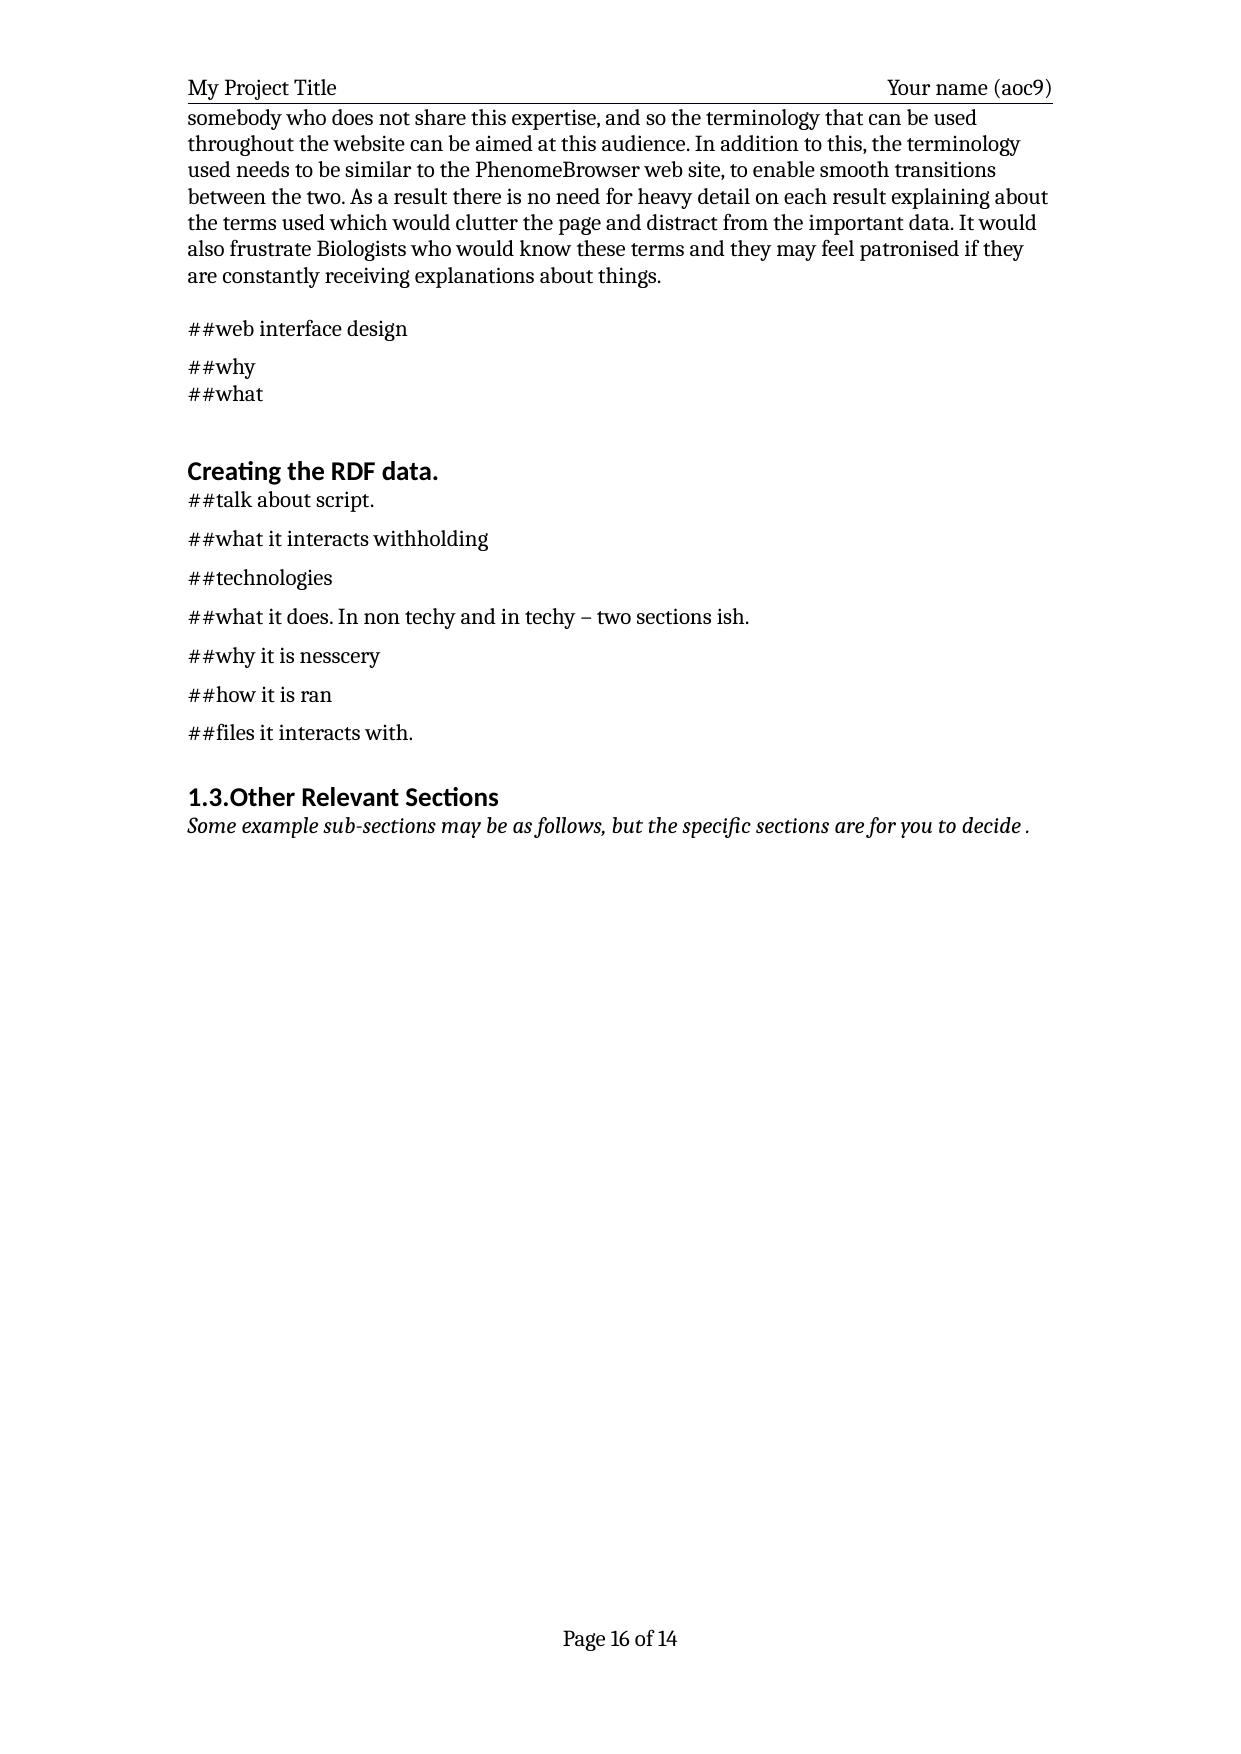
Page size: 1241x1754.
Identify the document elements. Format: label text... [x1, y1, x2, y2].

text ##why it is nesscery [187, 642, 1053, 669]
text Some example sub-sections may be as follows, but the specific sections are for you to decide . [187, 813, 1053, 839]
text ##how it is ran [187, 681, 1053, 708]
text ##web interface design [187, 315, 1053, 342]
text ##why [187, 354, 1053, 381]
text ##what it does. In non techy and in techy – two sections ish. [187, 604, 1053, 630]
text ##technologies [187, 565, 1053, 591]
text ##what [187, 381, 1053, 407]
text ##what it interacts withholding [187, 526, 1053, 552]
subtitle Other Relevant Sections [187, 780, 1053, 813]
text somebody who does not share this expertise, and so the terminology that can be used throughout the website can be aimed at this audience. In addition to this, the terminology used needs to be similar to the PhenomeBrowser web site, to enable smooth transitions between the two. As a result there is no need for heavy detail on each result explaining about the terms used which would clutter the page and distract from the important data. It would also frustrate Biologists who would know these terms and they may feel patronised if they are constantly receiving explanations about things. [187, 104, 1053, 289]
text ##talk about script. [187, 487, 1053, 513]
subtitle Creating the RDF data. [187, 454, 1053, 487]
text ##files it interacts with. [187, 720, 1053, 747]
